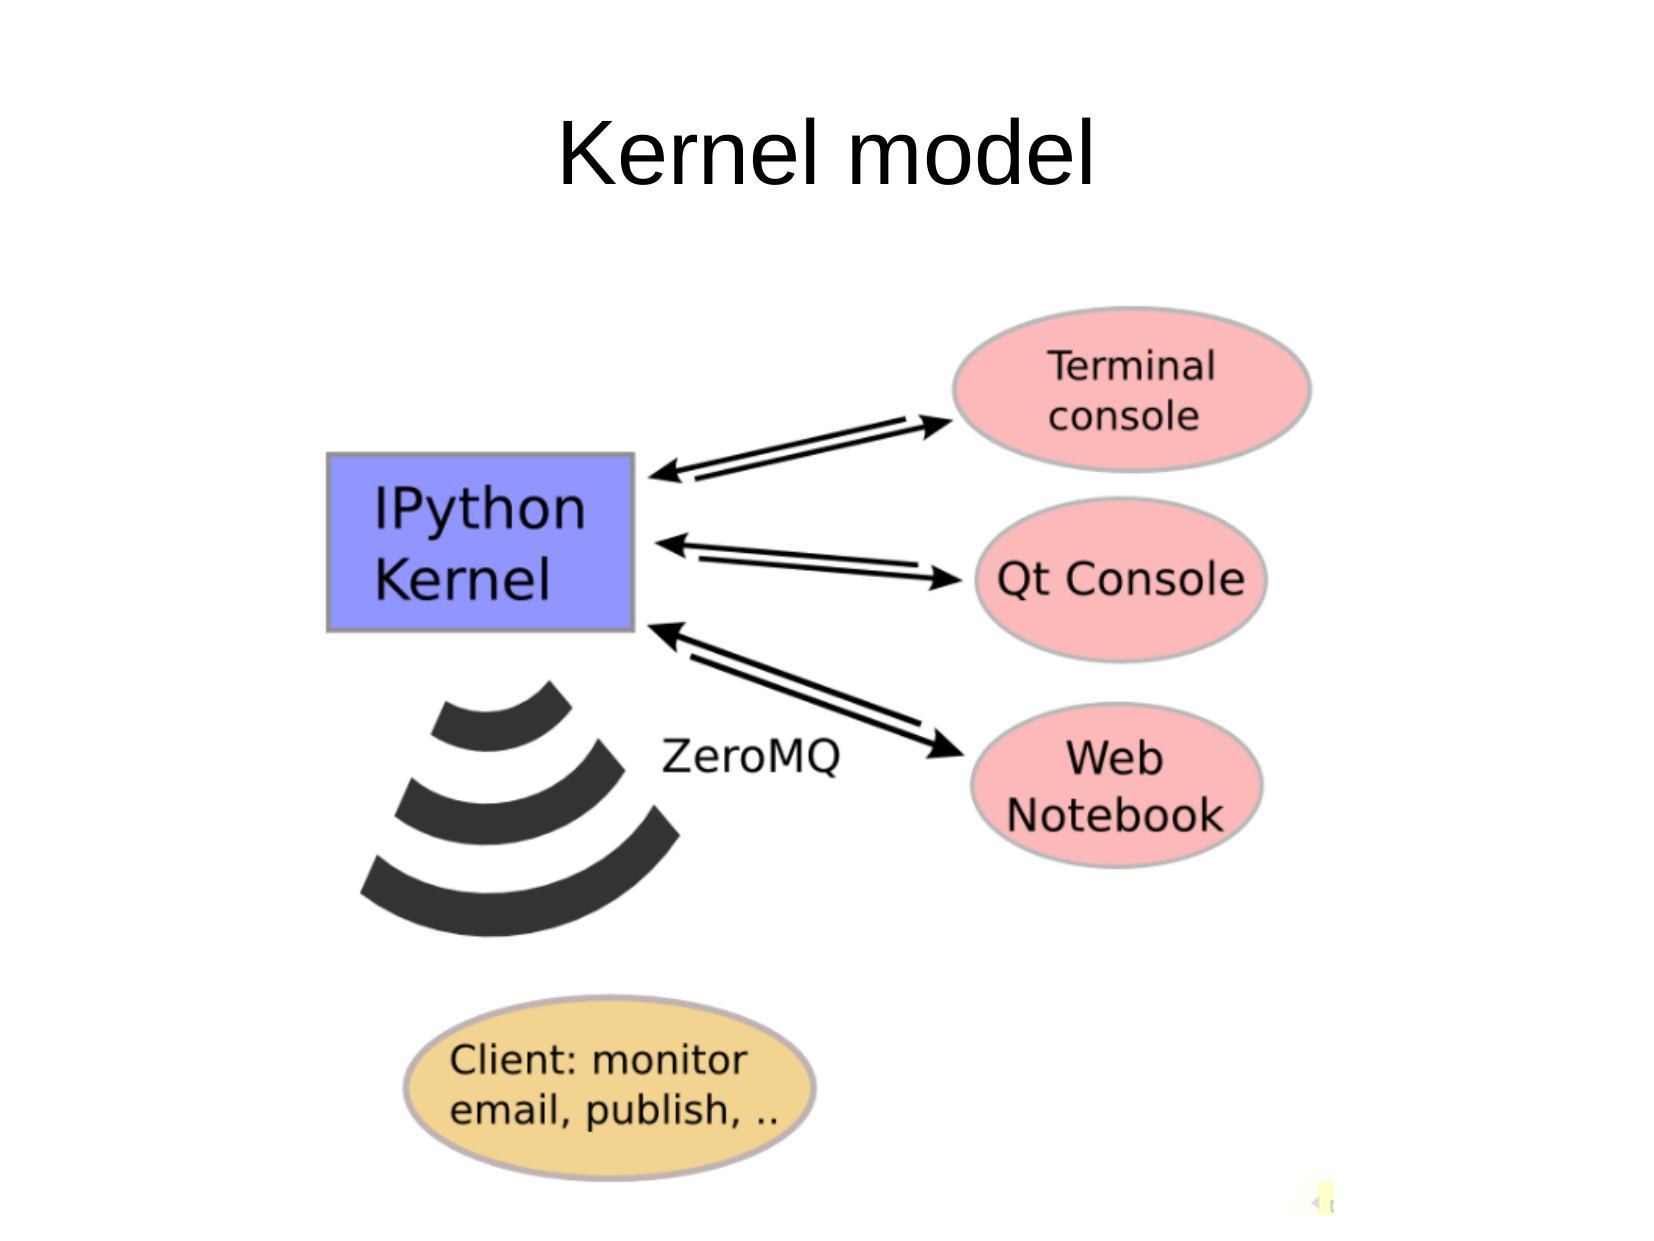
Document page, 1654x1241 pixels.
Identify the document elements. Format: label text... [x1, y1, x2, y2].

picture [248, 283, 1334, 1215]
title Kernel model [82, 49, 1571, 257]
